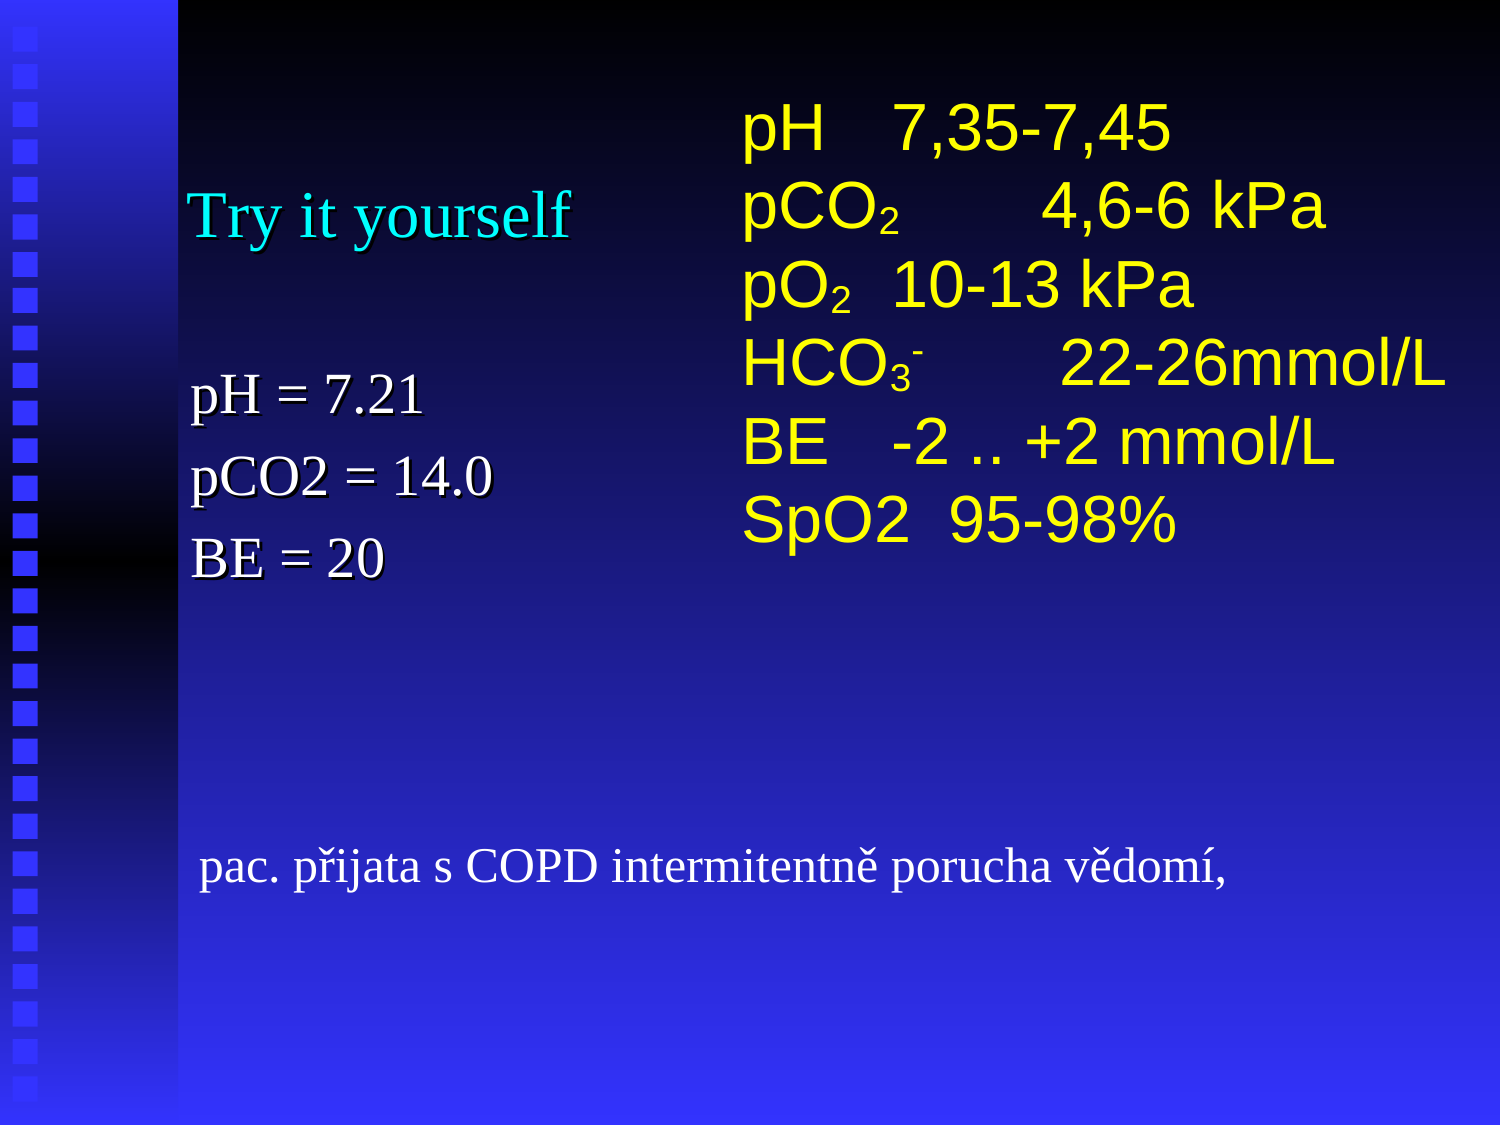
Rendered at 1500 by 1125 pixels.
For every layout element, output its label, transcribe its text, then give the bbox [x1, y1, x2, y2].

text_box pH 7,35-7,45 pCO2 4,6-6 kPa pO2 10-13 kPa HCO3- 22-26mmol/L BE -2 .. +2 mmol/L SpO2 95-98% [720, 86, 1500, 614]
list pH = 7.21 pCO2 = 14.0 BE = 20 [190, 358, 1500, 724]
text_box pac. přijata s COPD intermitentně porucha vědomí, [198, 835, 1411, 970]
title Try it yourself [186, 110, 720, 317]
